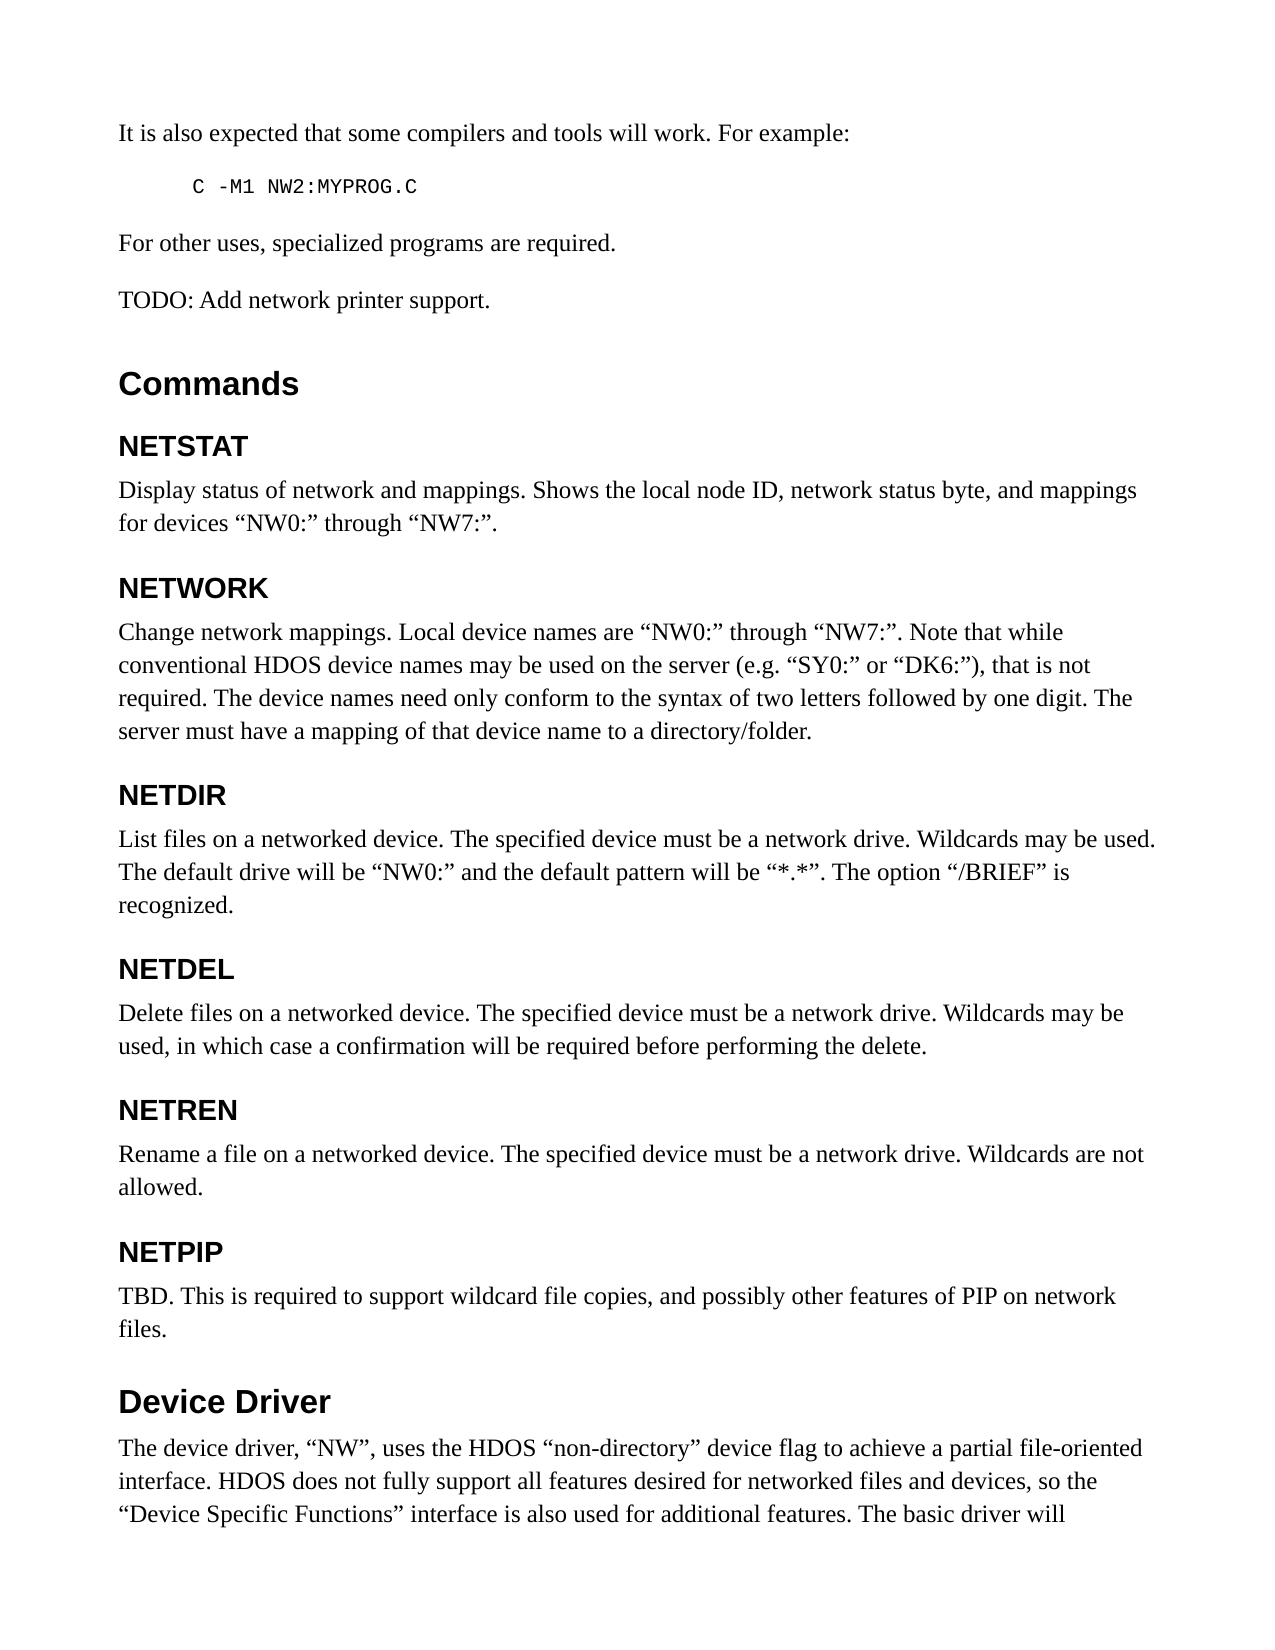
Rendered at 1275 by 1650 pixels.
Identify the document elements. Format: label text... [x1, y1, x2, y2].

text Delete files on a networked device. The specified device must be a network drive. Wildcards may be used, in which case a confirmation will be required before performing the delete. [118, 998, 1157, 1060]
subtitle NETWORK [118, 571, 1157, 604]
text List files on a networked device. The specified device must be a network drive. Wildcards may be used. The default drive will be “NW0:” and the default pattern will be “*.*”. The option “/BRIEF” is recognized. [118, 824, 1157, 919]
subtitle Commands [118, 364, 1157, 402]
text The device driver, “NW”, uses the HDOS “non-directory” device flag to achieve a partial file-oriented interface. HDOS does not fully support all features desired for networked files and devices, so the “Device Specific Functions” interface is also used for additional features. The basic driver will [118, 1433, 1157, 1528]
subtitle NETDEL [118, 952, 1157, 986]
text For other uses, specialized programs are required. [118, 228, 1157, 257]
subtitle NETREN [118, 1093, 1157, 1127]
text C -M1 NW2:MYPROG.C [192, 176, 1157, 199]
text Change network mappings. Local device names are “NW0:” through “NW7:”. Note that while conventional HDOS device names may be used on the server (e.g. “SY0:” or “DK6:”), that is not required. The device names need only conform to the syntax of two letters followed by one digit. The server must have a mapping of that device name to a directory/folder. [118, 617, 1157, 744]
subtitle NETPIP [118, 1235, 1157, 1268]
subtitle NETSTAT [118, 429, 1157, 463]
text Display status of network and mappings. Shows the local node ID, network status byte, and mappings for devices “NW0:” through “NW7:”. [118, 475, 1157, 537]
text TBD. This is required to support wildcard file copies, and possibly other features of PIP on network files. [118, 1281, 1157, 1342]
text Rename a file on a networked device. The specified device must be a network drive. Wildcards are not allowed. [118, 1139, 1157, 1201]
subtitle NETDIR [118, 778, 1157, 811]
subtitle Device Driver [118, 1382, 1157, 1421]
text TODO: Add network printer support. [118, 286, 1157, 314]
text It is also expected that some compilers and tools will work. For example: [118, 118, 1157, 147]
